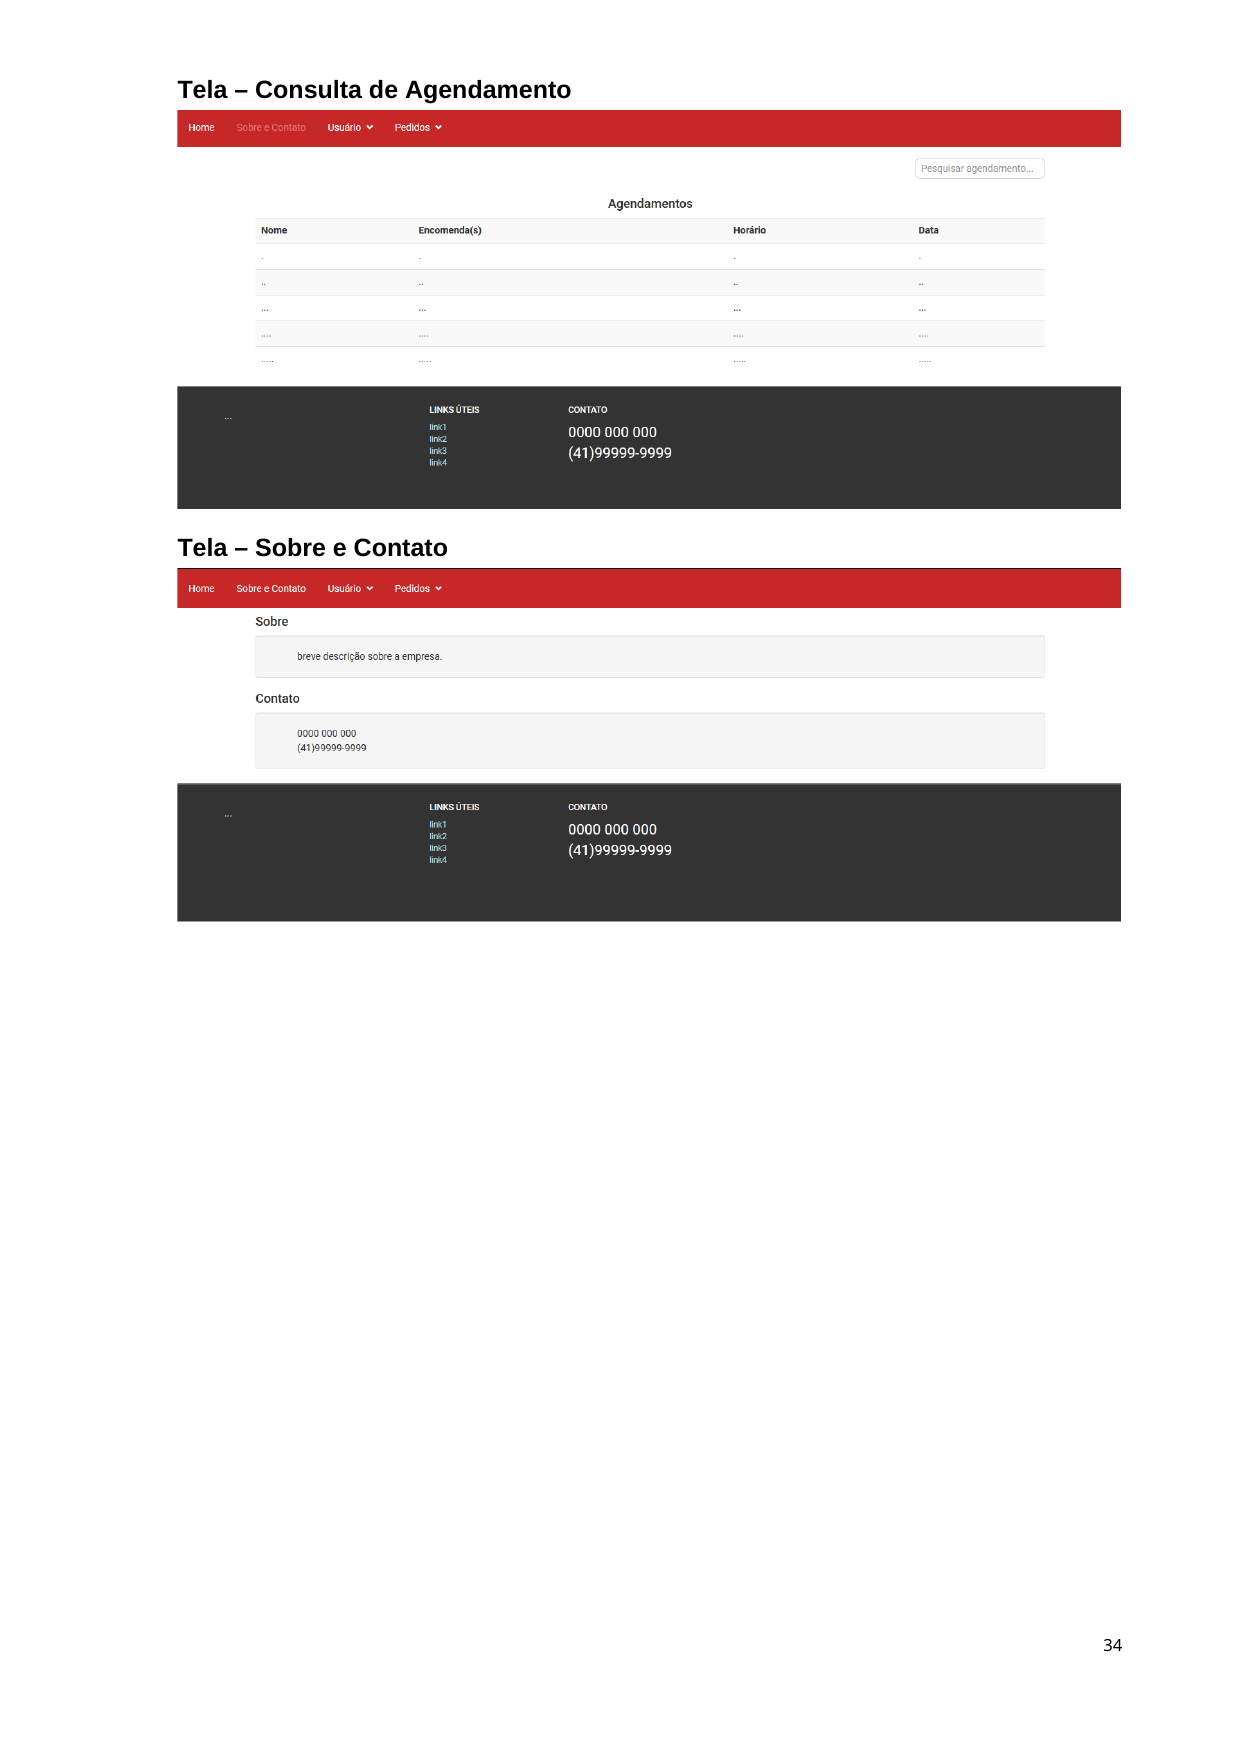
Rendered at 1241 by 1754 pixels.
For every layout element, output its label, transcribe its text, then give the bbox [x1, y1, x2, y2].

subtitle Tela – Sobre e Contato [177, 533, 1122, 562]
subtitle Tela – Consulta de Agendamento [177, 75, 1122, 104]
